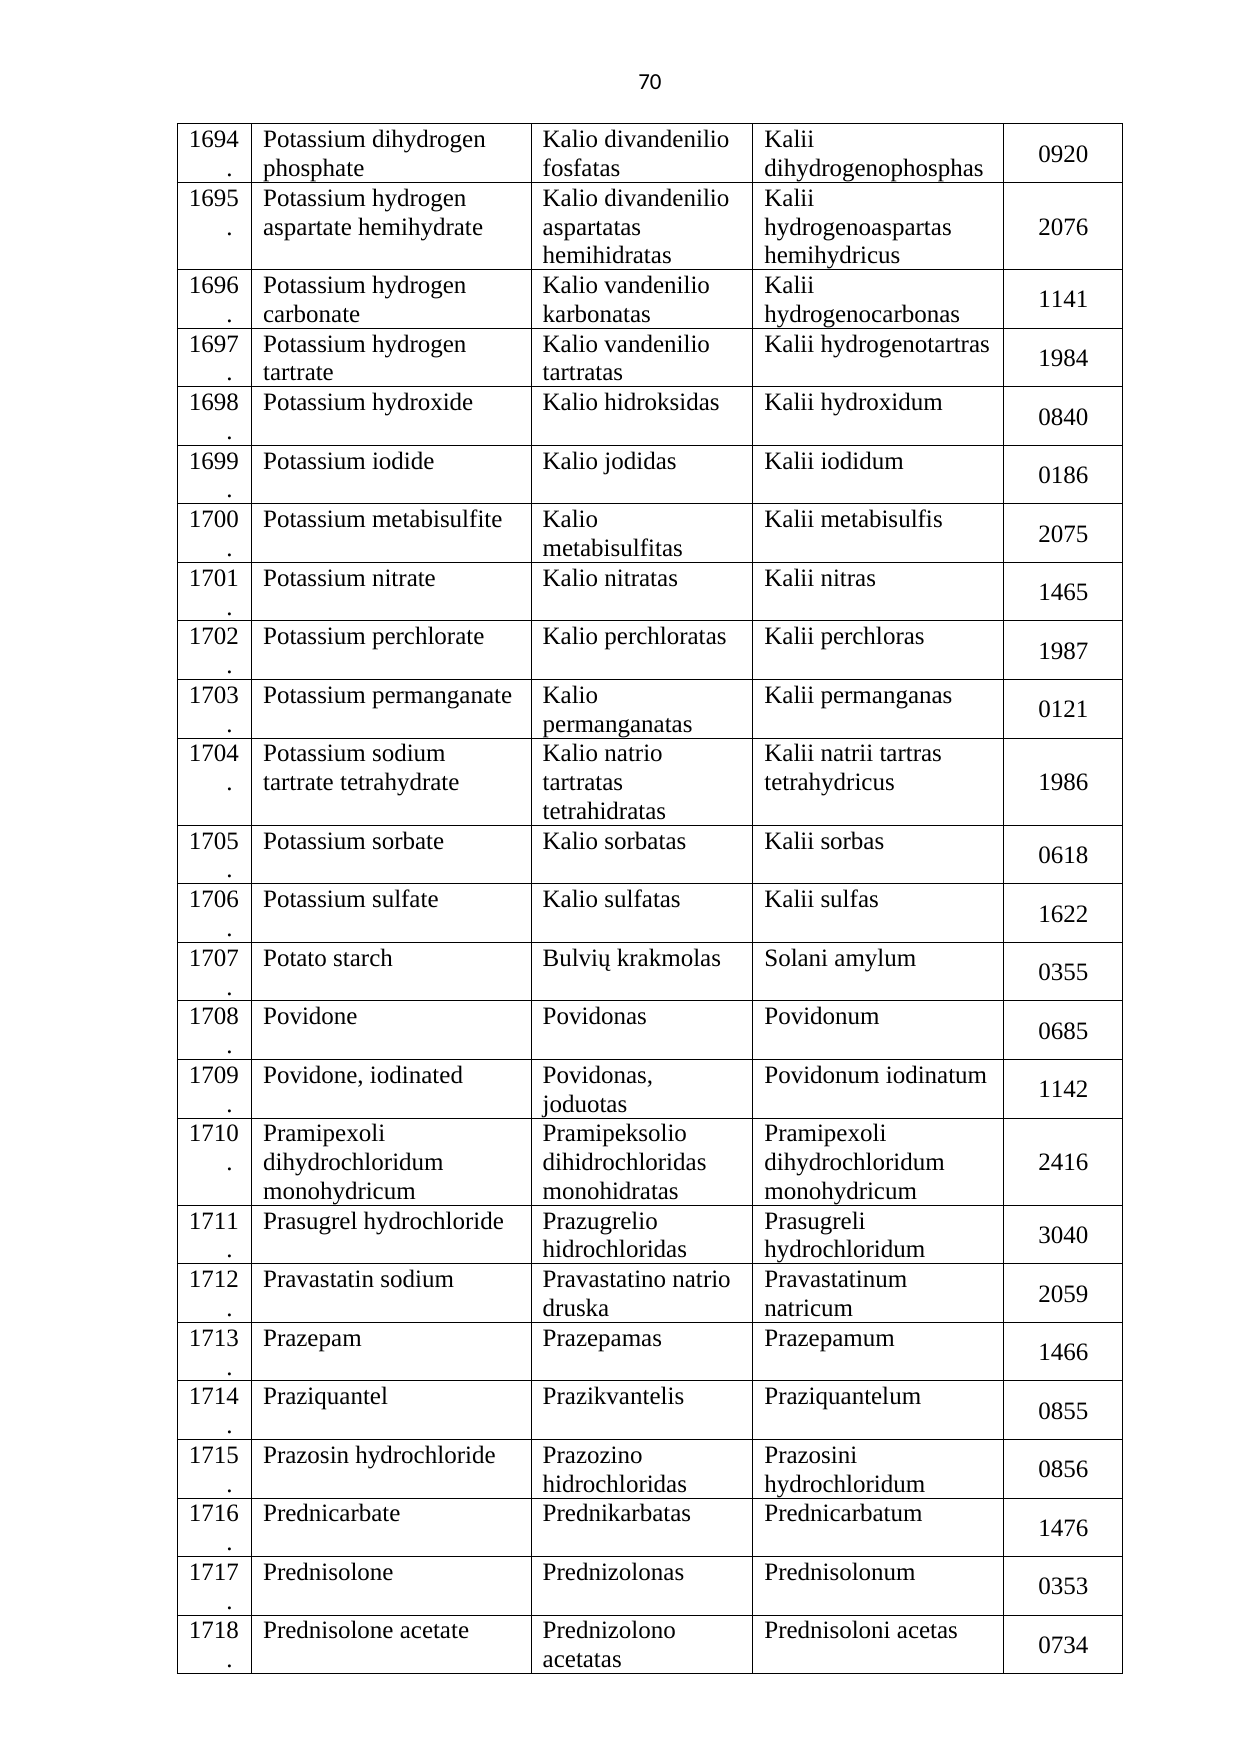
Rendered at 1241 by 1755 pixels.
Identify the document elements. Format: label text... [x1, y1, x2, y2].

table_cell Povidonas [532, 1001, 752, 1059]
table_cell 1717. [178, 1557, 251, 1614]
table_cell Prazozino hidrochloridas [532, 1440, 752, 1497]
table_cell Potassium hydroxide [252, 387, 531, 445]
table_cell Pravastatin sodium [252, 1264, 531, 1322]
table_cell Potato starch [252, 943, 531, 1000]
table_cell Potassium sorbate [252, 826, 531, 883]
table_cell 1711. [178, 1206, 251, 1263]
table_cell Potassium sulfate [252, 884, 531, 942]
table_cell Prednisoloni acetas [753, 1616, 1003, 1673]
table_cell Potassium metabisulfite [252, 504, 531, 562]
table_cell Kalii metabisulfis [753, 504, 1003, 562]
table_cell Kalio jodidas [532, 446, 752, 503]
table_cell Prednikarbatas [532, 1499, 752, 1556]
table_cell Prazikvantelis [532, 1381, 752, 1439]
table_cell 0186 [1004, 446, 1122, 503]
table_cell 1712. [178, 1264, 251, 1322]
table_cell Kalii iodidum [753, 446, 1003, 503]
table_cell 1986 [1004, 739, 1122, 825]
table_cell Povidonum iodinatum [753, 1060, 1003, 1117]
table_cell 0920 [1004, 124, 1122, 182]
table_cell Kalio natrio tartratas tetrahidratas [532, 739, 752, 825]
table_cell 1466 [1004, 1323, 1122, 1380]
table_cell Prasugrel hydrochloride [252, 1206, 531, 1263]
table_cell Kalio perchloratas [532, 621, 752, 679]
table_cell 1718. [178, 1616, 251, 1673]
table_cell 0618 [1004, 826, 1122, 883]
table_cell Pramipexoli dihydrochloridum monohydricum [252, 1119, 531, 1205]
table_cell 1702. [178, 621, 251, 679]
table_cell 1713. [178, 1323, 251, 1380]
table_cell Pramipeksolio dihidrochloridas monohidratas [532, 1119, 752, 1205]
table_cell Kalii dihydrogenophosphas [753, 124, 1003, 182]
table_cell 1695. [178, 183, 251, 269]
table_cell Prasugreli hydrochloridum [753, 1206, 1003, 1263]
table_cell 1700. [178, 504, 251, 562]
table_cell 0353 [1004, 1557, 1122, 1614]
table_cell Kalii natrii tartras tetrahydricus [753, 739, 1003, 825]
table_cell 2059 [1004, 1264, 1122, 1322]
table_cell 3040 [1004, 1206, 1122, 1263]
table_cell Prednisolonum [753, 1557, 1003, 1614]
table_cell Kalio permanganatas [532, 680, 752, 737]
table_cell Potassium sodium tartrate tetrahydrate [252, 739, 531, 825]
table_cell 0855 [1004, 1381, 1122, 1439]
table_cell 1142 [1004, 1060, 1122, 1117]
table_cell Kalio metabisulfitas [532, 504, 752, 562]
table_cell 1704. [178, 739, 251, 825]
table_cell Prednizolonas [532, 1557, 752, 1614]
table_cell 0121 [1004, 680, 1122, 737]
table_cell Praziquantel [252, 1381, 531, 1439]
table_cell 0856 [1004, 1440, 1122, 1497]
table_cell Potassium permanganate [252, 680, 531, 737]
table_cell 1694. [178, 124, 251, 182]
table_cell Povidonas, joduotas [532, 1060, 752, 1117]
table_cell 1697. [178, 329, 251, 386]
table_cell Kalii sorbas [753, 826, 1003, 883]
table_cell Kalii permanganas [753, 680, 1003, 737]
table_cell Kalii hydrogenotartras [753, 329, 1003, 386]
table_cell 1699. [178, 446, 251, 503]
table_cell Potassium hydrogen aspartate hemihydrate [252, 183, 531, 269]
table_cell 1987 [1004, 621, 1122, 679]
table_cell Bulvių krakmolas [532, 943, 752, 1000]
table_cell 1715. [178, 1440, 251, 1497]
table_cell Prazosin hydrochloride [252, 1440, 531, 1497]
table_cell 1716. [178, 1499, 251, 1556]
table_cell Kalii hydrogenocarbonas [753, 270, 1003, 328]
table_cell Prednisolone [252, 1557, 531, 1614]
table_cell Kalii nitras [753, 563, 1003, 620]
table_cell 1465 [1004, 563, 1122, 620]
table_cell Prednisolone acetate [252, 1616, 531, 1673]
table_cell 1701. [178, 563, 251, 620]
table_cell Potassium iodide [252, 446, 531, 503]
table_cell Prednizolono acetatas [532, 1616, 752, 1673]
table_cell 1709. [178, 1060, 251, 1117]
table_cell 0355 [1004, 943, 1122, 1000]
table_cell 1622 [1004, 884, 1122, 942]
table_cell Kalio divandenilio aspartatas hemihidratas [532, 183, 752, 269]
table_cell 2075 [1004, 504, 1122, 562]
table_cell Kalii hydrogenoaspartas hemihydricus [753, 183, 1003, 269]
table_cell Prazepamas [532, 1323, 752, 1380]
table_cell 0734 [1004, 1616, 1122, 1673]
table_cell Kalio sorbatas [532, 826, 752, 883]
table_cell Kalii perchloras [753, 621, 1003, 679]
table_cell 2416 [1004, 1119, 1122, 1205]
table_cell Potassium perchlorate [252, 621, 531, 679]
table_cell Prazepamum [753, 1323, 1003, 1380]
table_cell Solani amylum [753, 943, 1003, 1000]
table_cell 1141 [1004, 270, 1122, 328]
table_cell 0840 [1004, 387, 1122, 445]
table_cell Prednicarbate [252, 1499, 531, 1556]
table_cell Kalio vandenilio karbonatas [532, 270, 752, 328]
table_cell 2076 [1004, 183, 1122, 269]
table_cell Potassium dihydrogen phosphate [252, 124, 531, 182]
table_cell Kalii hydroxidum [753, 387, 1003, 445]
table_cell Prednicarbatum [753, 1499, 1003, 1556]
table_cell Prazosini hydrochloridum [753, 1440, 1003, 1497]
table_cell 1706. [178, 884, 251, 942]
table_cell Kalio nitratas [532, 563, 752, 620]
table_cell Kalii sulfas [753, 884, 1003, 942]
table_cell 1703. [178, 680, 251, 737]
table_cell Pravastatinum natricum [753, 1264, 1003, 1322]
table_cell Kalio hidroksidas [532, 387, 752, 445]
table_cell 1698. [178, 387, 251, 445]
table_cell 1710. [178, 1119, 251, 1205]
table_cell 1984 [1004, 329, 1122, 386]
table_cell 1476 [1004, 1499, 1122, 1556]
table_cell 0685 [1004, 1001, 1122, 1059]
table_cell Povidone, iodinated [252, 1060, 531, 1117]
table_cell Prazugrelio hidrochloridas [532, 1206, 752, 1263]
table_cell Pravastatino natrio druska [532, 1264, 752, 1322]
table_cell 1705. [178, 826, 251, 883]
table_cell 1714. [178, 1381, 251, 1439]
table_cell Pramipexoli dihydrochloridum monohydricum [753, 1119, 1003, 1205]
table_cell Potassium nitrate [252, 563, 531, 620]
table_cell Povidonum [753, 1001, 1003, 1059]
table_cell Prazepam [252, 1323, 531, 1380]
table_cell Potassium hydrogen tartrate [252, 329, 531, 386]
table_cell Praziquantelum [753, 1381, 1003, 1439]
table_cell 1696. [178, 270, 251, 328]
table_cell 1708. [178, 1001, 251, 1059]
table_cell 1707. [178, 943, 251, 1000]
table_cell Kalio divandenilio fosfatas [532, 124, 752, 182]
table_cell Kalio vandenilio tartratas [532, 329, 752, 386]
table_cell Povidone [252, 1001, 531, 1059]
table_cell Kalio sulfatas [532, 884, 752, 942]
table_cell Potassium hydrogen carbonate [252, 270, 531, 328]
